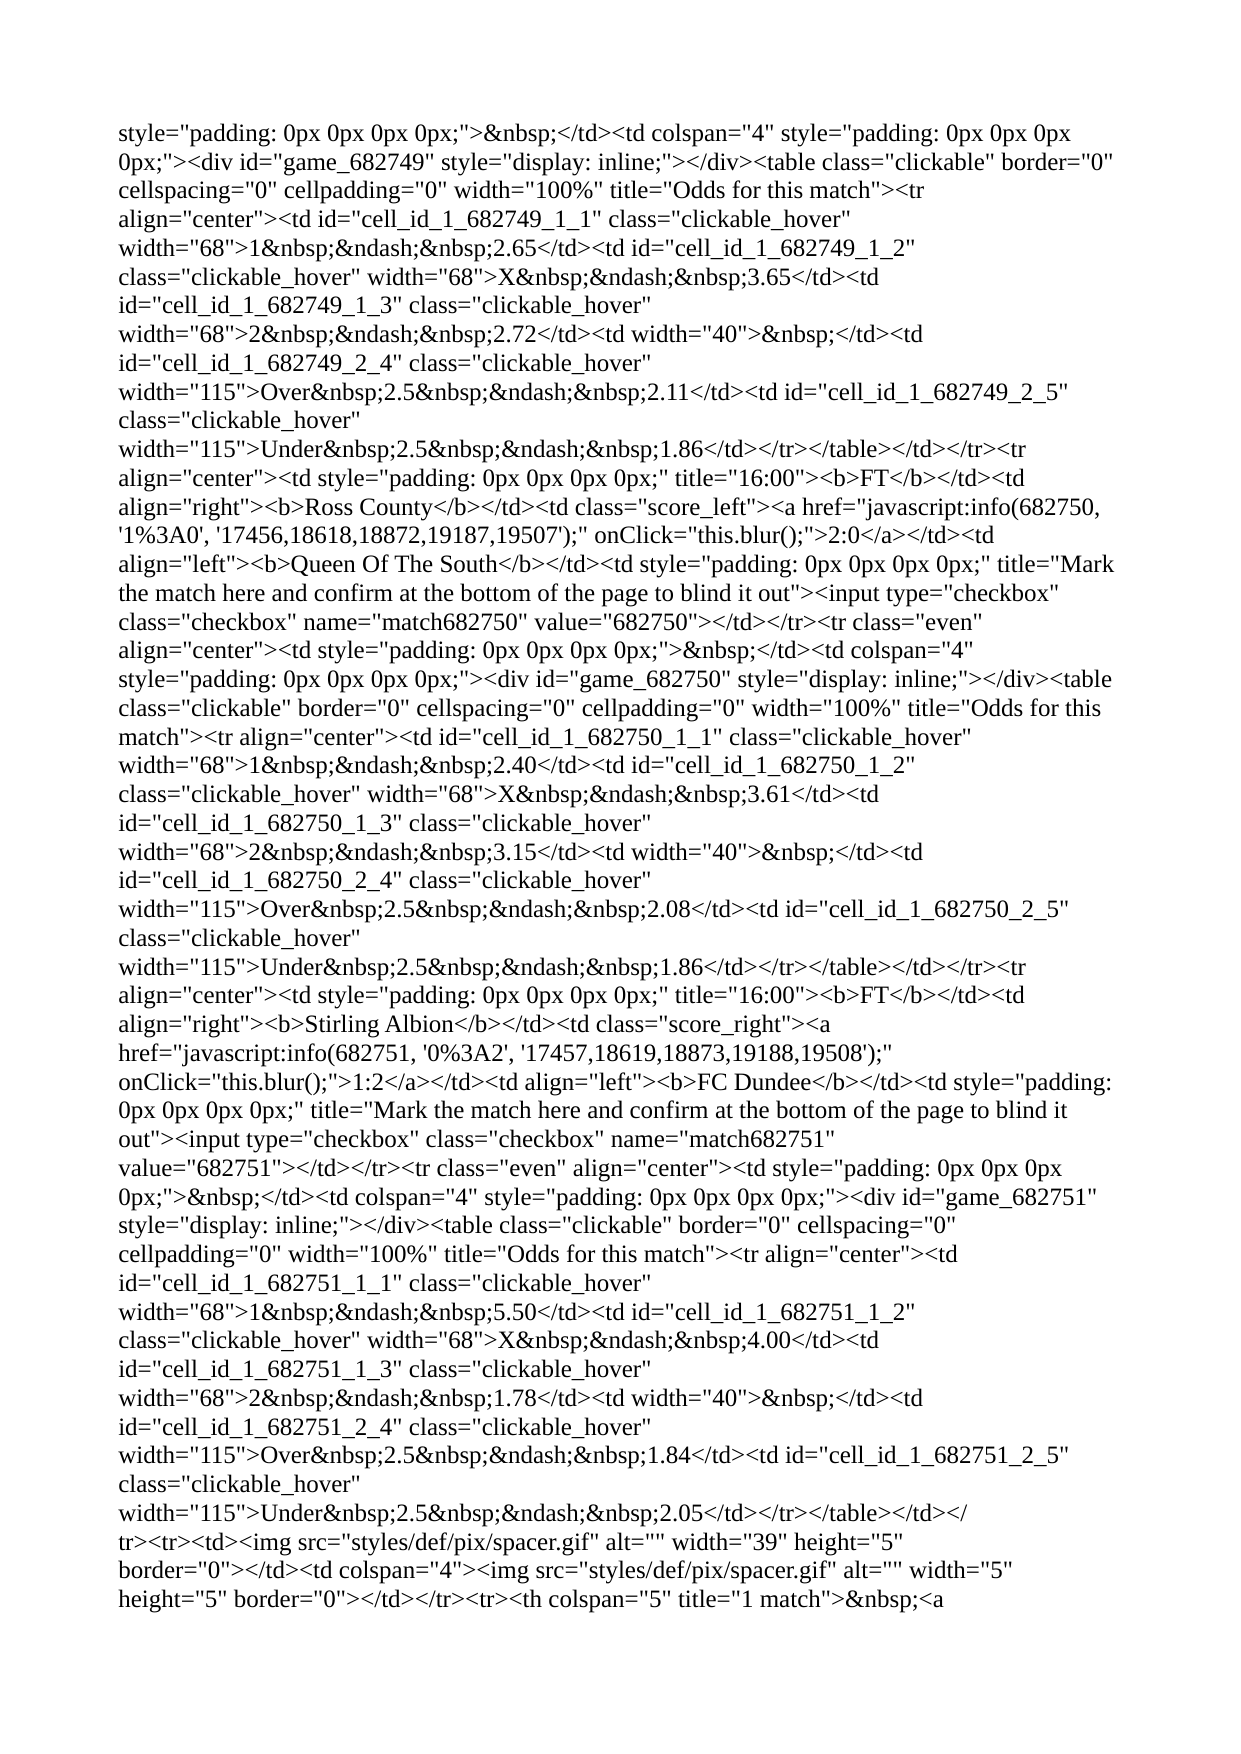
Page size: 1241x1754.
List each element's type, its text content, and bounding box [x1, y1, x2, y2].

text style="padding: 0px 0px 0px 0px;">&nbsp;</td><td colspan="4" style="padding: 0px 0px 0px 0px;"><div id="game_682749" style="display: inline;"></div><table class="clickable" border="0" cellspacing="0" cellpadding="0" width="100%" title="Odds for this match"><tr align="center"><td id="cell_id_1_682749_1_1" class="clickable_hover" width="68">1&nbsp;&ndash;&nbsp;2.65</td><td id="cell_id_1_682749_1_2" class="clickable_hover" width="68">X&nbsp;&ndash;&nbsp;3.65</td><td id="cell_id_1_682749_1_3" class="clickable_hover" width="68">2&nbsp;&ndash;&nbsp;2.72</td><td width="40">&nbsp;</td><td id="cell_id_1_682749_2_4" class="clickable_hover" width="115">Over&nbsp;2.5&nbsp;&ndash;&nbsp;2.11</td><td id="cell_id_1_682749_2_5" class="clickable_hover" width="115">Under&nbsp;2.5&nbsp;&ndash;&nbsp;1.86</td></tr></table></td></tr><tr align="center"><td style="padding: 0px 0px 0px 0px;" title="16:00"><b>FT</b></td><td align="right"><b>Ross County</b></td><td class="score_left"><a href="javascript:info(682750, '1%3A0', '17456,18618,18872,19187,19507');" onClick="this.blur();">2:0</a></td><td align="left"><b>Queen Of The South</b></td><td style="padding: 0px 0px 0px 0px;" title="Mark the match here and confirm at the bottom of the page to blind it out"><input type="checkbox" class="checkbox" name="match682750" value="682750"></td></tr><tr class="even" align="center"><td style="padding: 0px 0px 0px 0px;">&nbsp;</td><td colspan="4" style="padding: 0px 0px 0px 0px;"><div id="game_682750" style="display: inline;"></div><table class="clickable" border="0" cellspacing="0" cellpadding="0" width="100%" title="Odds for this match"><tr align="center"><td id="cell_id_1_682750_1_1" class="clickable_hover" width="68">1&nbsp;&ndash;&nbsp;2.40</td><td id="cell_id_1_682750_1_2" class="clickable_hover" width="68">X&nbsp;&ndash;&nbsp;3.61</td><td id="cell_id_1_682750_1_3" class="clickable_hover" width="68">2&nbsp;&ndash;&nbsp;3.15</td><td width="40">&nbsp;</td><td id="cell_id_1_682750_2_4" class="clickable_hover" width="115">Over&nbsp;2.5&nbsp;&ndash;&nbsp;2.08</td><td id="cell_id_1_682750_2_5" class="clickable_hover" width="115">Under&nbsp;2.5&nbsp;&ndash;&nbsp;1.86</td></tr></table></td></tr><tr align="center"><td style="padding: 0px 0px 0px 0px;" title="16:00"><b>FT</b></td><td align="right"><b>Stirling Albion</b></td><td class="score_right"><a href="javascript:info(682751, '0%3A2', '17457,18619,18873,19188,19508');" onClick="this.blur();">1:2</a></td><td align="left"><b>FC Dundee</b></td><td style="padding: 0px 0px 0px 0px;" title="Mark the match here and confirm at the bottom of the page to blind it out"><input type="checkbox" class="checkbox" name="match682751" value="682751"></td></tr><tr class="even" align="center"><td style="padding: 0px 0px 0px 0px;">&nbsp;</td><td colspan="4" style="padding: 0px 0px 0px 0px;"><div id="game_682751" style="display: inline;"></div><table class="clickable" border="0" cellspacing="0" cellpadding="0" width="100%" title="Odds for this match"><tr align="center"><td id="cell_id_1_682751_1_1" class="clickable_hover" width="68">1&nbsp;&ndash;&nbsp;5.50</td><td id="cell_id_1_682751_1_2" class="clickable_hover" width="68">X&nbsp;&ndash;&nbsp;4.00</td><td id="cell_id_1_682751_1_3" class="clickable_hover" width="68">2&nbsp;&ndash;&nbsp;1.78</td><td width="40">&nbsp;</td><td id="cell_id_1_682751_2_4" class="clickable_hover" width="115">Over&nbsp;2.5&nbsp;&ndash;&nbsp;1.84</td><td id="cell_id_1_682751_2_5" class="clickable_hover" width="115">Under&nbsp;2.5&nbsp;&ndash;&nbsp;2.05</td></tr></table></td></tr><tr><td><img src="styles/def/pix/spacer.gif" alt="" width="39" height="5" border="0"></td><td colspan="4"><img src="styles/def/pix/spacer.gif" alt="" width="5" height="5" border="0"></td></tr><tr><th colspan="5" title="1 match">&nbsp;<a [118, 118, 1122, 1613]
